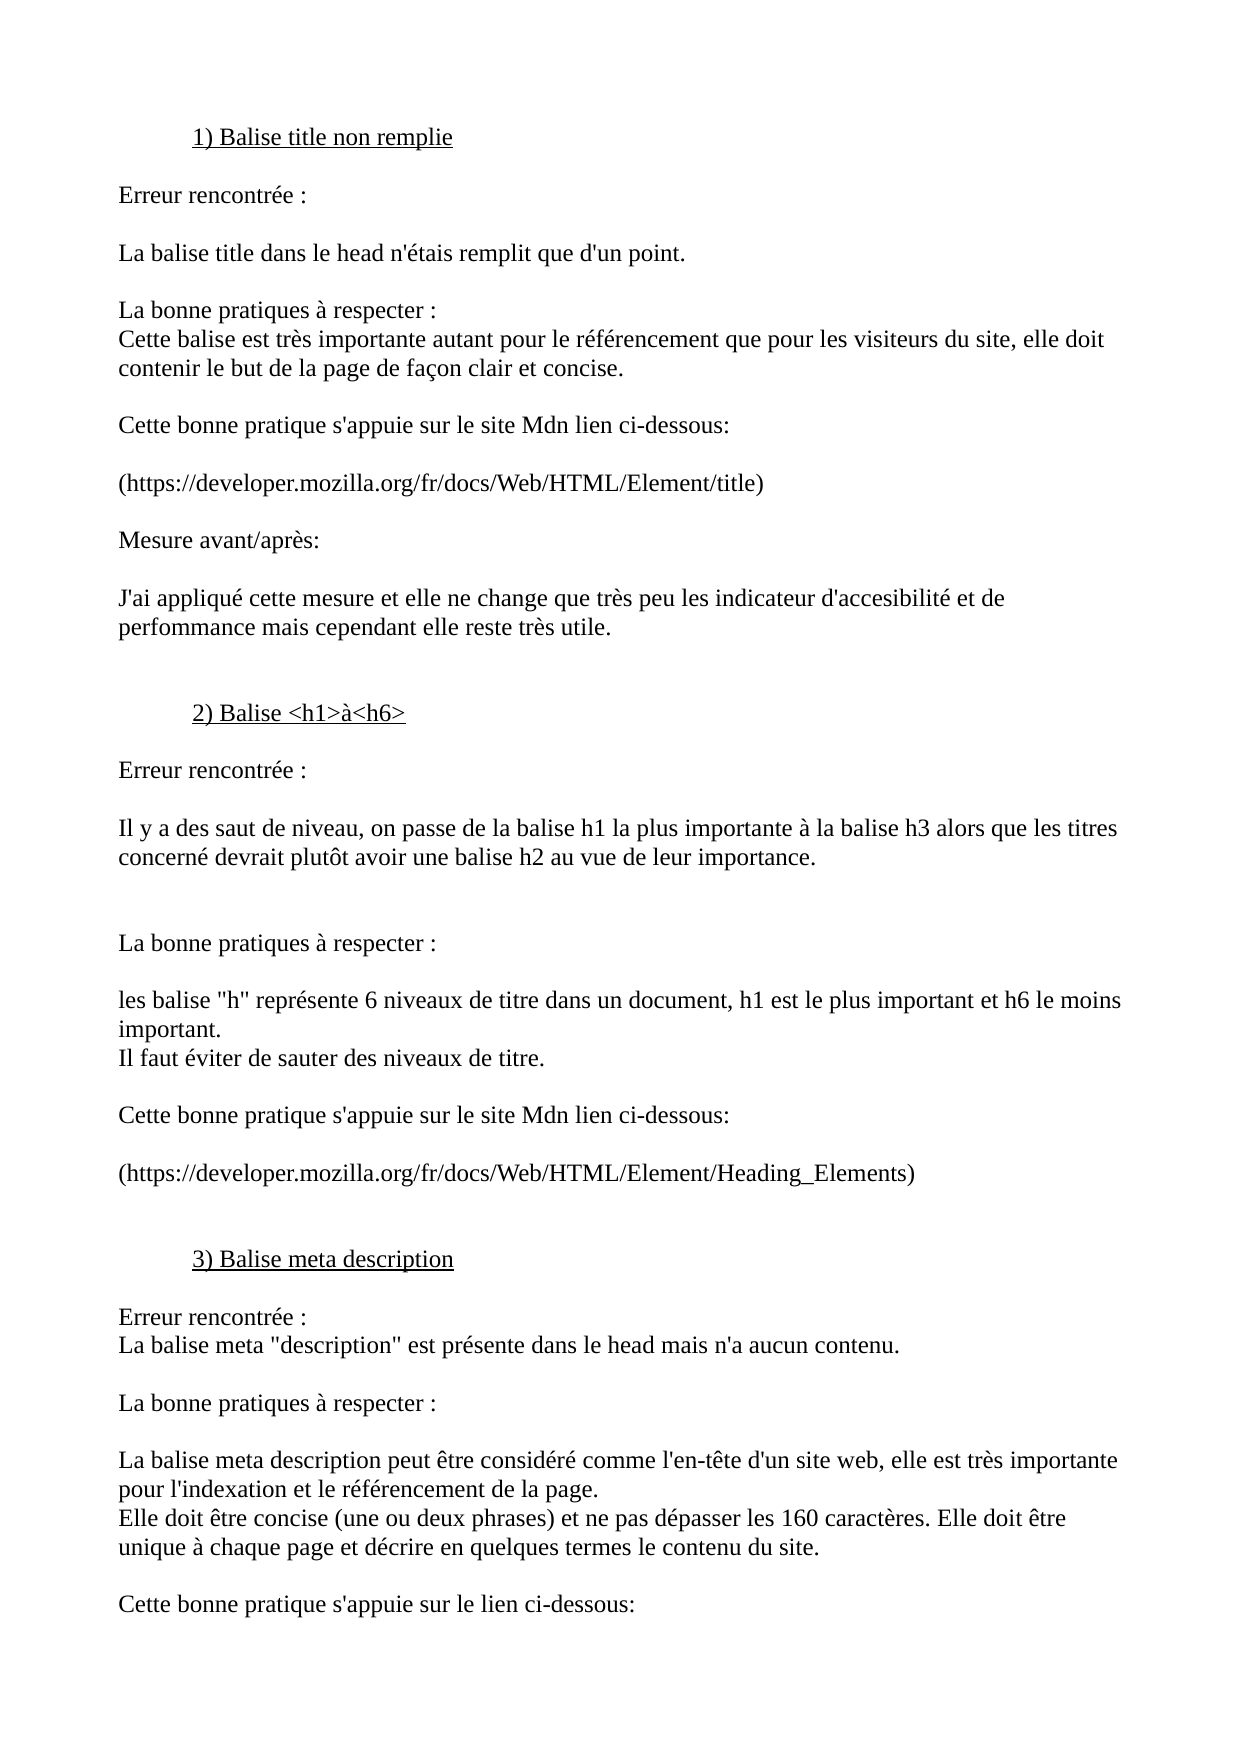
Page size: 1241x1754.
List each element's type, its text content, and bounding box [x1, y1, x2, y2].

text La balise title dans le head n'étais remplit que d'un point. [118, 238, 1122, 267]
text Cette balise est très importante autant pour le référencement que pour les visiteurs du site, elle doit contenir le but de la page de façon clair et concise. [118, 324, 1122, 382]
text Il y a des saut de niveau, on passe de la balise h1 la plus importante à la balise h3 alors que les titres concerné devrait plutôt avoir une balise h2 au vue de leur importance. [118, 813, 1122, 870]
text La balise meta "description" est présente dans le head mais n'a aucun contenu. [118, 1330, 1122, 1359]
text 2) Balise <h1>à<h6> [118, 698, 1122, 727]
text J'ai appliqué cette mesure et elle ne change que très peu les indicateur d'accesibilité et de perfommance mais cependant elle reste très utile. [118, 583, 1122, 640]
text La balise meta description peut être considéré comme l'en-tête d'un site web, elle est très importante pour l'indexation et le référencement de la page. [118, 1445, 1122, 1503]
text 1) Balise title non remplie [118, 118, 1122, 152]
text Mesure avant/après: [118, 525, 1122, 554]
text les balise "h" représente 6 niveaux de titre dans un document, h1 est le plus important et h6 le moins important. [118, 985, 1122, 1043]
text La bonne pratiques à respecter : [118, 295, 1122, 324]
text 3) Balise meta description [118, 1244, 1122, 1273]
text Erreur rencontrée : [118, 755, 1122, 784]
text Erreur rencontrée : [118, 180, 1122, 209]
text Erreur rencontrée : [118, 1302, 1122, 1330]
text (https://developer.mozilla.org/fr/docs/Web/HTML/Element/title) [118, 468, 1122, 497]
text La bonne pratiques à respecter : [118, 1388, 1122, 1417]
text Cette bonne pratique s'appuie sur le site Mdn lien ci-dessous: [118, 1100, 1122, 1129]
text Cette bonne pratique s'appuie sur le lien ci-dessous: [118, 1589, 1122, 1618]
text La bonne pratiques à respecter : [118, 928, 1122, 957]
text (https://developer.mozilla.org/fr/docs/Web/HTML/Element/Heading_Elements) [118, 1158, 1122, 1187]
text Elle doit être concise (une ou deux phrases) et ne pas dépasser les 160 caractères. Elle doit être unique à chaque page et décrire en quelques termes le contenu du site. [118, 1503, 1122, 1560]
text Il faut éviter de sauter des niveaux de titre. [118, 1043, 1122, 1072]
text Cette bonne pratique s'appuie sur le site Mdn lien ci-dessous: [118, 410, 1122, 439]
